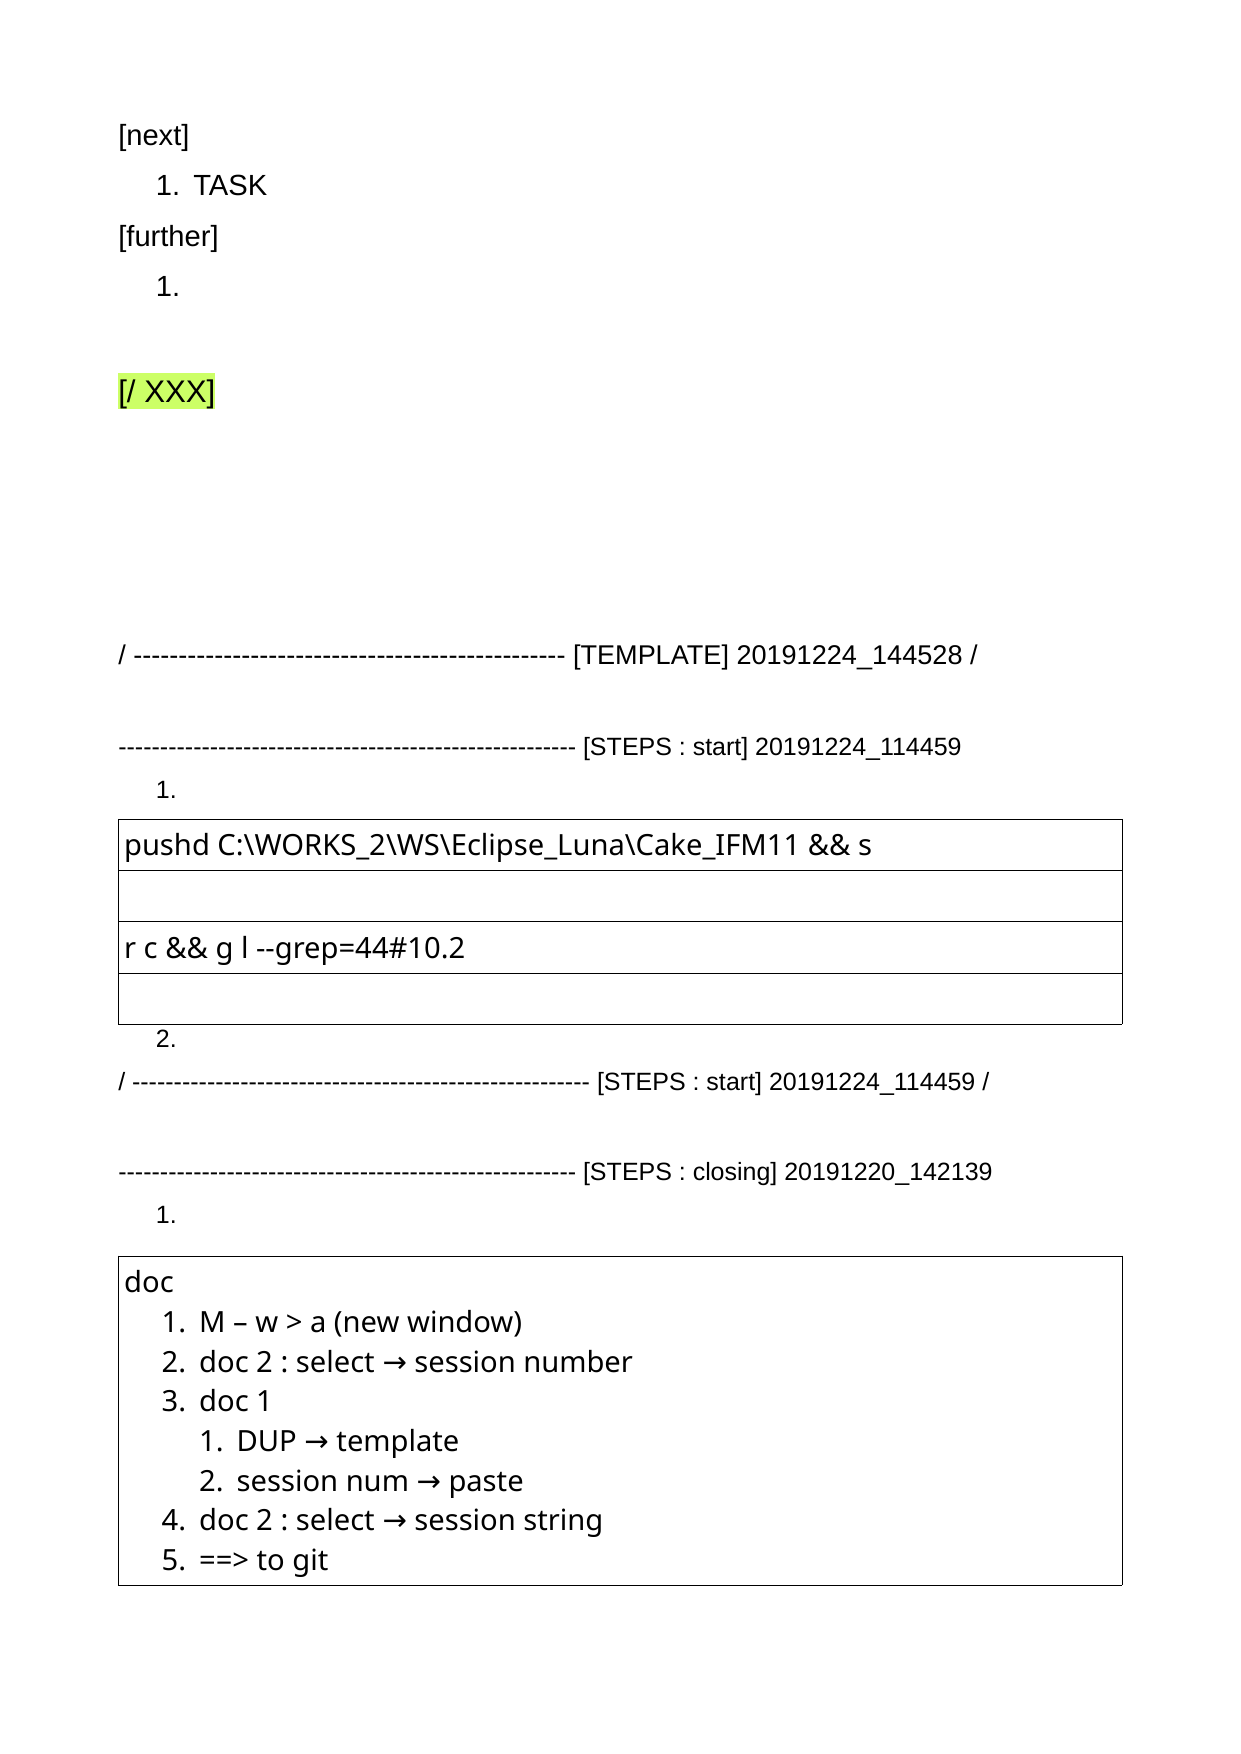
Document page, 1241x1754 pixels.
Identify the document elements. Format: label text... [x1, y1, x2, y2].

list TASK [156, 168, 1122, 202]
table_cell [119, 871, 1122, 921]
table_header pushd C:\WORKS_2\WS\Eclipse_Luna\Cake_IFM11 && s [119, 820, 1122, 870]
text / ------------------------------------------------------- [STEPS : start] 20191224_114459 / [118, 1067, 1122, 1096]
text [/ XXX] [118, 319, 1122, 409]
text ------------------------------------------------------- [STEPS : closing] 20191220_142139 [118, 1157, 1122, 1186]
text ------------------------------------------------------- [STEPS : start] 20191224_114459 [118, 732, 1122, 761]
table_cell r c && g l --grep=44#10.2 [119, 922, 1122, 972]
table_cell [119, 974, 1122, 1024]
text [further] [118, 219, 1122, 252]
text / ------------------------------------------------ [TEMPLATE] 20191224_144528 / [118, 639, 1122, 670]
table_header doc M – w > a (new window) doc 2 : select → session number doc 1 DUP → template session num → paste doc 2 : select → session string ==> to git [119, 1257, 1122, 1585]
text [next] [118, 118, 1122, 152]
